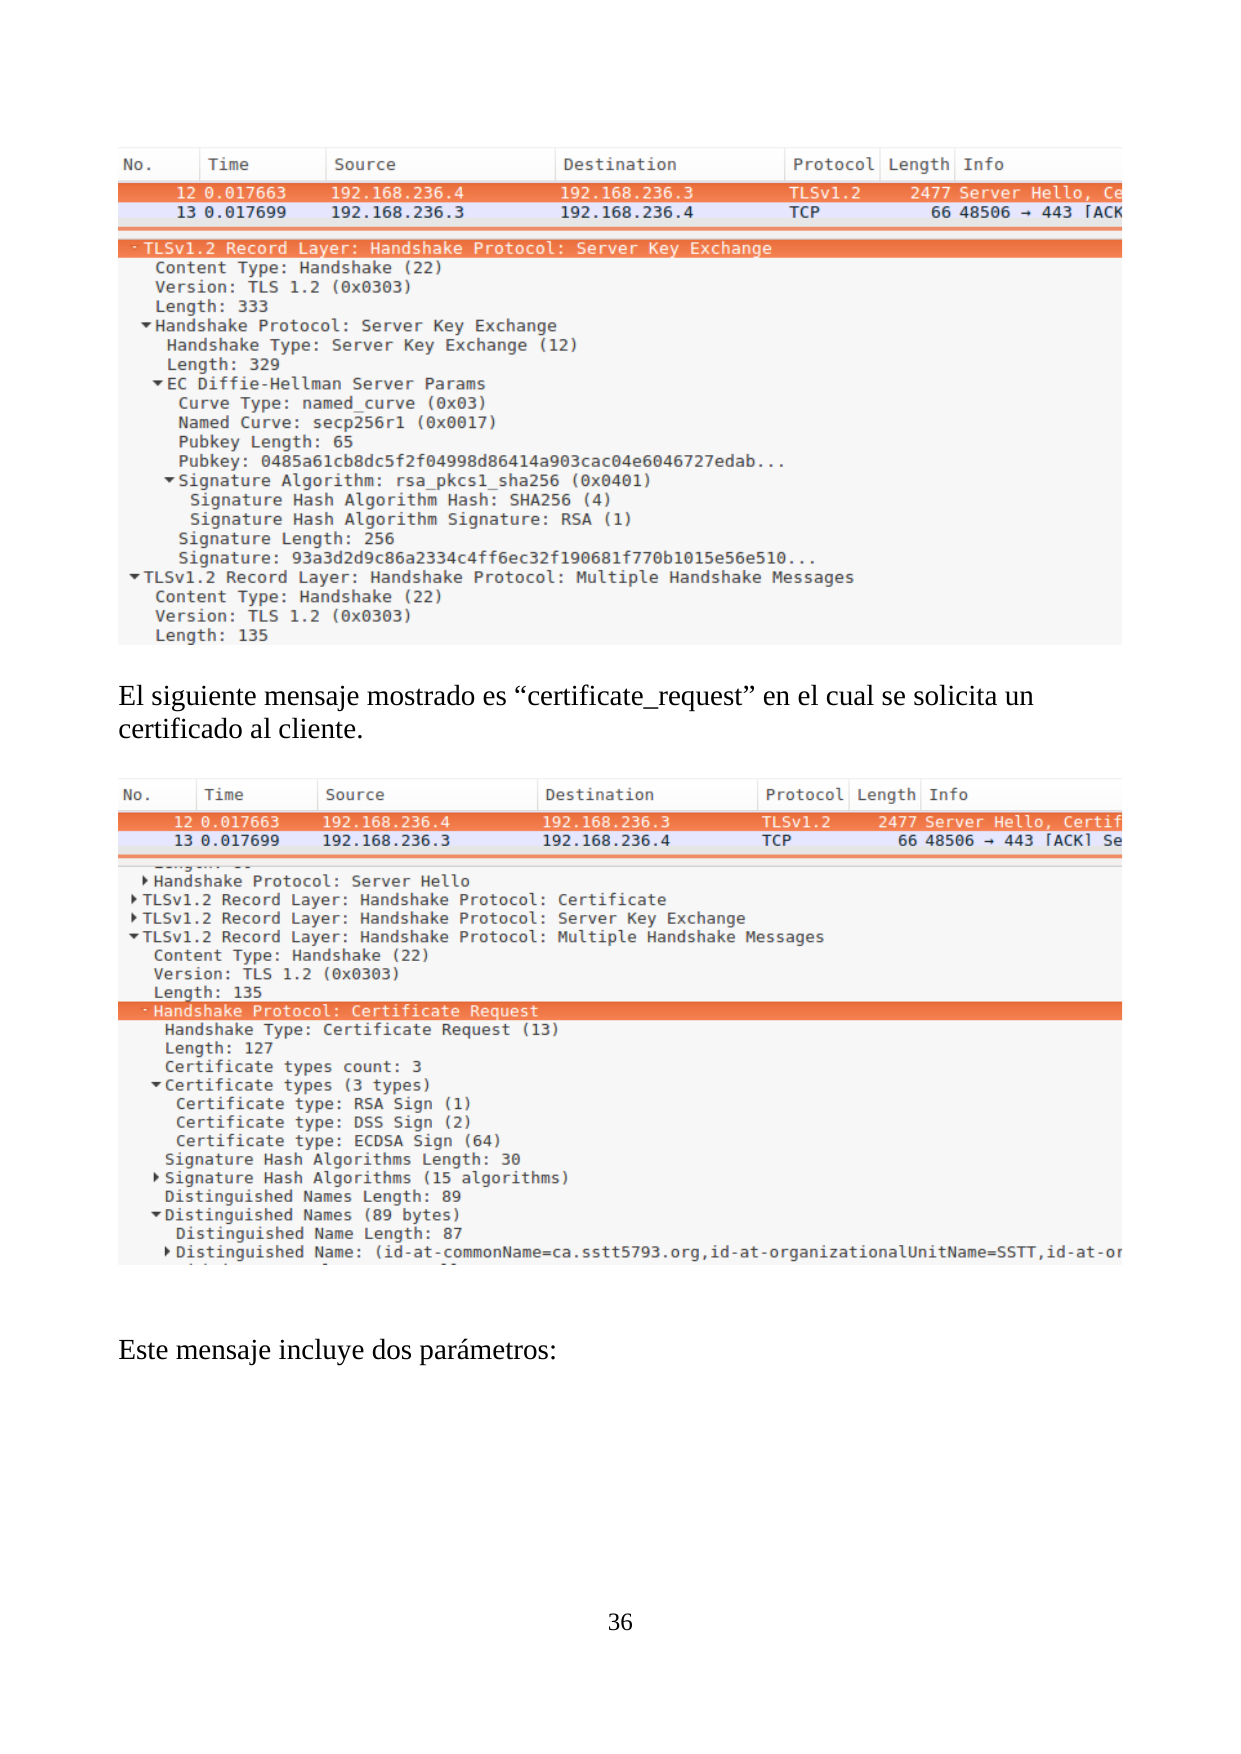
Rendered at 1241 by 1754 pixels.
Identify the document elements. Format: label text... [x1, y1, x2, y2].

text Este mensaje incluye dos parámetros: [118, 1332, 1122, 1366]
text El siguiente mensaje mostrado es “certificate_request” en el cual se solicita un certificado al cliente. [118, 678, 1122, 745]
picture [118, 778, 1123, 1265]
picture [118, 147, 1123, 645]
